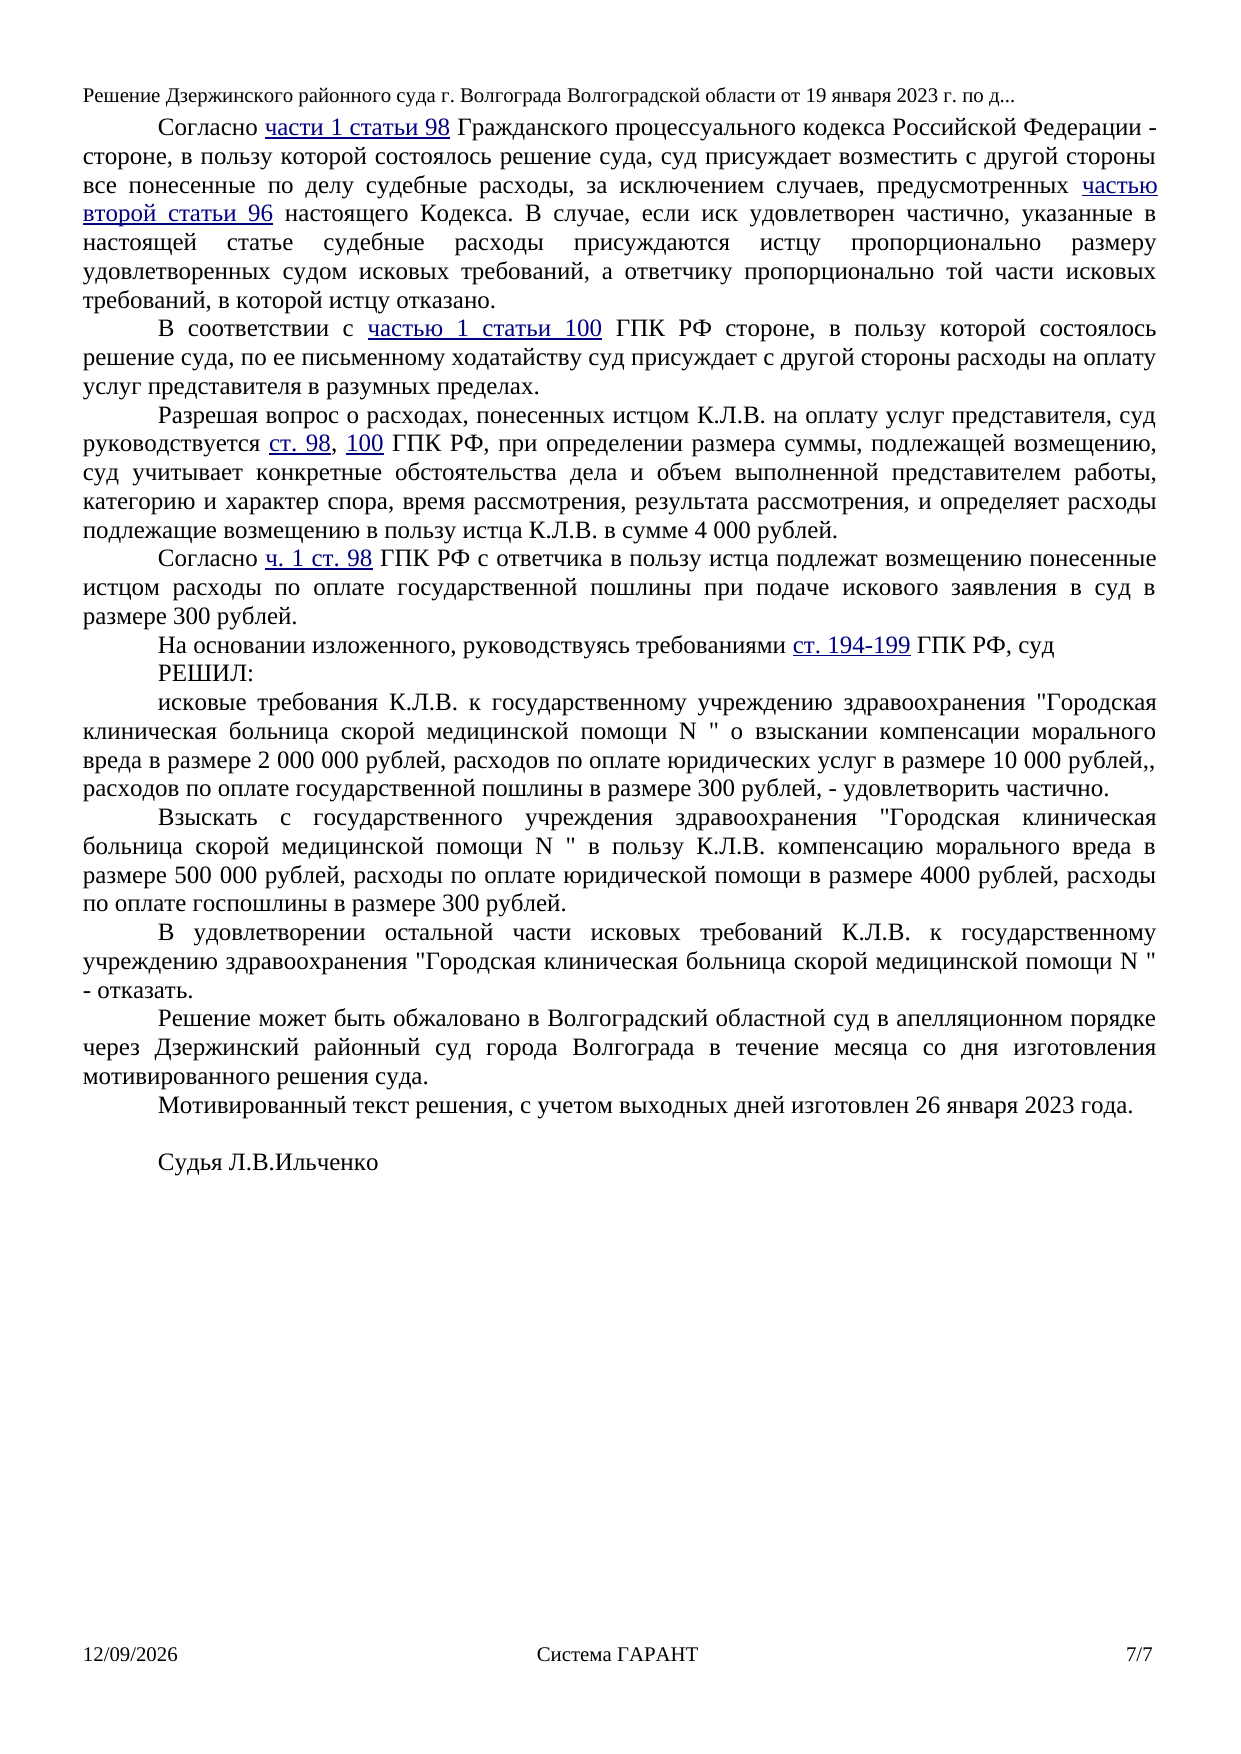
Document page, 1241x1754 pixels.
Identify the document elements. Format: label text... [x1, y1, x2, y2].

text Согласно части 1 статьи 98 Гражданского процессуального кодекса Российской Федерации - стороне, в пользу которой состоялось решение суда, суд присуждает возместить с другой стороны все понесенные по делу судебные расходы, за исключением случаев, предусмотренных частью второй статьи 96 настоящего Кодекса. В случае, если иск удовлетворен частично, указанные в настоящей статье судебные расходы присуждаются истцу пропорционально размеру удовлетворенных судом исковых требований, а ответчику пропорционально той части исковых требований, в которой истцу отказано. [83, 112, 1157, 313]
text Решение может быть обжаловано в Волгоградский областной суд в апелляционном порядке через Дзержинский районный суд города Волгограда в течение месяца со дня изготовления мотивированного решения суда. [83, 1003, 1157, 1090]
text Разрешая вопрос о расходах, понесенных истцом К.Л.В. на оплату услуг представителя, суд руководствуется ст. 98, 100 ГПК РФ, при определении размера суммы, подлежащей возмещению, суд учитывает конкретные обстоятельства дела и объем выполненной представителем работы, категорию и характер спора, время рассмотрения, результата рассмотрения, и определяет расходы подлежащие возмещению в пользу истца К.Л.В. в сумме 4 000 рублей. [83, 400, 1157, 543]
text Мотивированный текст решения, с учетом выходных дней изготовлен 26 января 2023 года. [83, 1090, 1157, 1118]
text В удовлетворении остальной части исковых требований К.Л.В. к государственному учреждению здравоохранения "Городская клиническая больница скорой медицинской помощи N " - отказать. [83, 917, 1157, 1003]
text исковые требования К.Л.В. к государственному учреждению здравоохранения "Городская клиническая больница скорой медицинской помощи N " о взыскании компенсации морального вреда в размере 2 000 000 рублей, расходов по оплате юридических услуг в размере 10 000 рублей,, расходов по оплате государственной пошлины в размере 300 рублей, - удовлетворить частично. [83, 687, 1157, 802]
text На основании изложенного, руководствуясь требованиями ст. 194-199 ГПК РФ, суд [83, 630, 1157, 658]
text РЕШИЛ: [83, 658, 1157, 687]
text Взыскать с государственного учреждения здравоохранения "Городская клиническая больница скорой медицинской помощи N " в пользу К.Л.В. компенсацию морального вреда в размере 500 000 рублей, расходы по оплате юридической помощи в размере 4000 рублей, расходы по оплате госпошлины в размере 300 рублей. [83, 802, 1157, 917]
text Судья Л.В.Ильченко [83, 1147, 1157, 1176]
text Согласно ч. 1 ст. 98 ГПК РФ с ответчика в пользу истца подлежат возмещению понесенные истцом расходы по оплате государственной пошлины при подаче искового заявления в суд в размере 300 рублей. [83, 543, 1157, 630]
text В соответствии с частью 1 статьи 100 ГПК РФ стороне, в пользу которой состоялось решение суда, по ее письменному ходатайству суд присуждает с другой стороны расходы на оплату услуг представителя в разумных пределах. [83, 313, 1157, 400]
